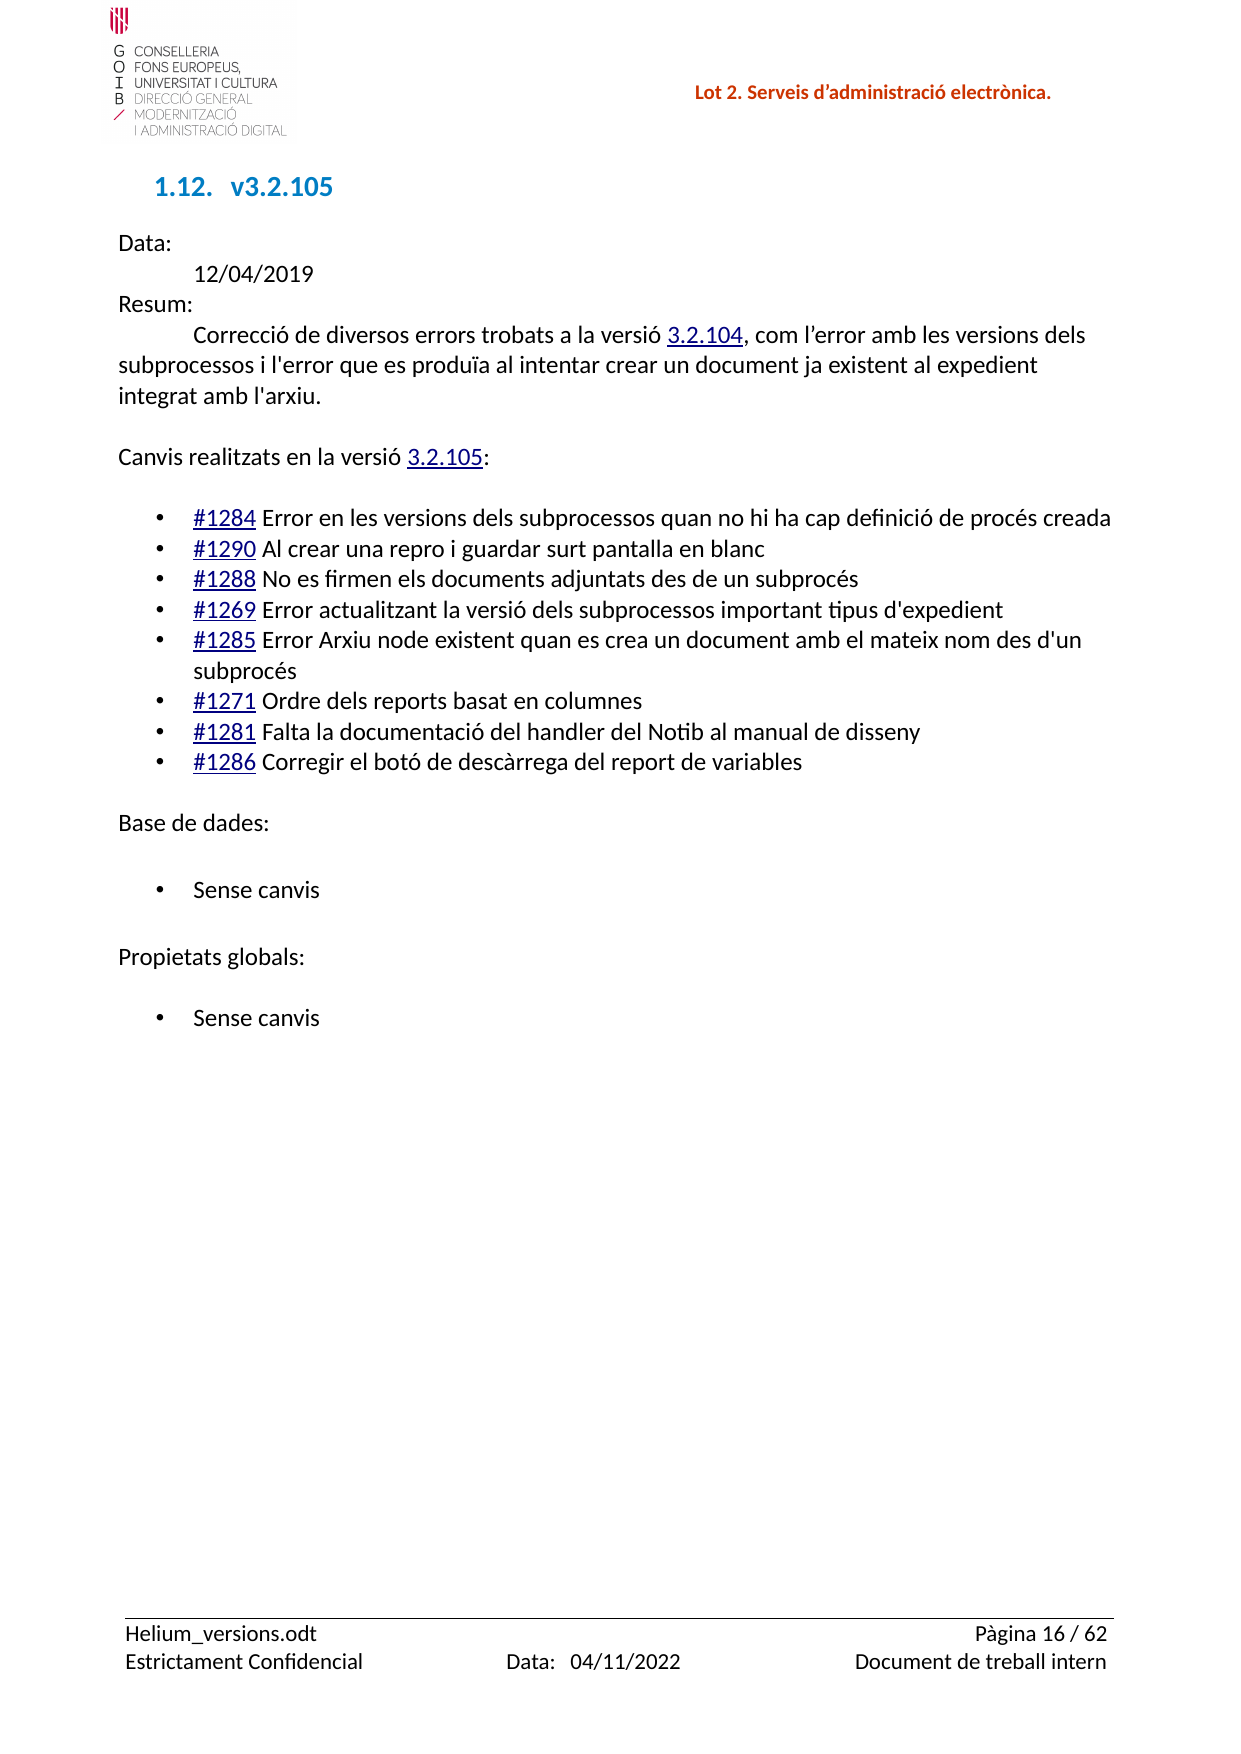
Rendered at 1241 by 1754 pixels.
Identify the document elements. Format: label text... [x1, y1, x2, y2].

text 12/04/2019 [118, 258, 1122, 289]
list #1285 Error Arxiu node existent quan es crea un document amb el mateix nom des d'un subprocés [156, 624, 1122, 685]
list Sense canvis [156, 1002, 1122, 1033]
text Base de dades: [118, 807, 1122, 838]
list #1269 Error actualitzant la versió dels subprocessos important tipus d'expedient [156, 594, 1122, 624]
list #1284 Error en les versions dels subprocessos quan no hi ha cap definició de procés creada [156, 502, 1122, 533]
list #1281 Falta la documentació del handler del Notib al manual de disseny [156, 716, 1122, 746]
picture [100, 0, 297, 144]
list #1288 No es firmen els documents adjuntats des de un subprocés [156, 563, 1122, 594]
text Data: [118, 228, 1122, 258]
subtitle v3.2.105 [153, 168, 1122, 204]
text Propietats globals: [118, 941, 1122, 972]
list #1286 Corregir el botó de descàrrega del report de variables [156, 746, 1122, 777]
list #1271 Ordre dels reports basat en columnes [156, 685, 1122, 716]
list #1290 Al crear una repro i guardar surt pantalla en blanc [156, 533, 1122, 563]
text Correcció de diversos errors trobats a la versió 3.2.104, com l’error amb les versions dels subprocessos i l'error que es produïa al intentar crear un document ja existent al expedient integrat amb l'arxiu. [118, 319, 1122, 411]
text Resum: [118, 289, 1122, 319]
text Canvis realitzats en la versió 3.2.105: [118, 441, 1122, 472]
list Sense canvis [156, 874, 1122, 905]
